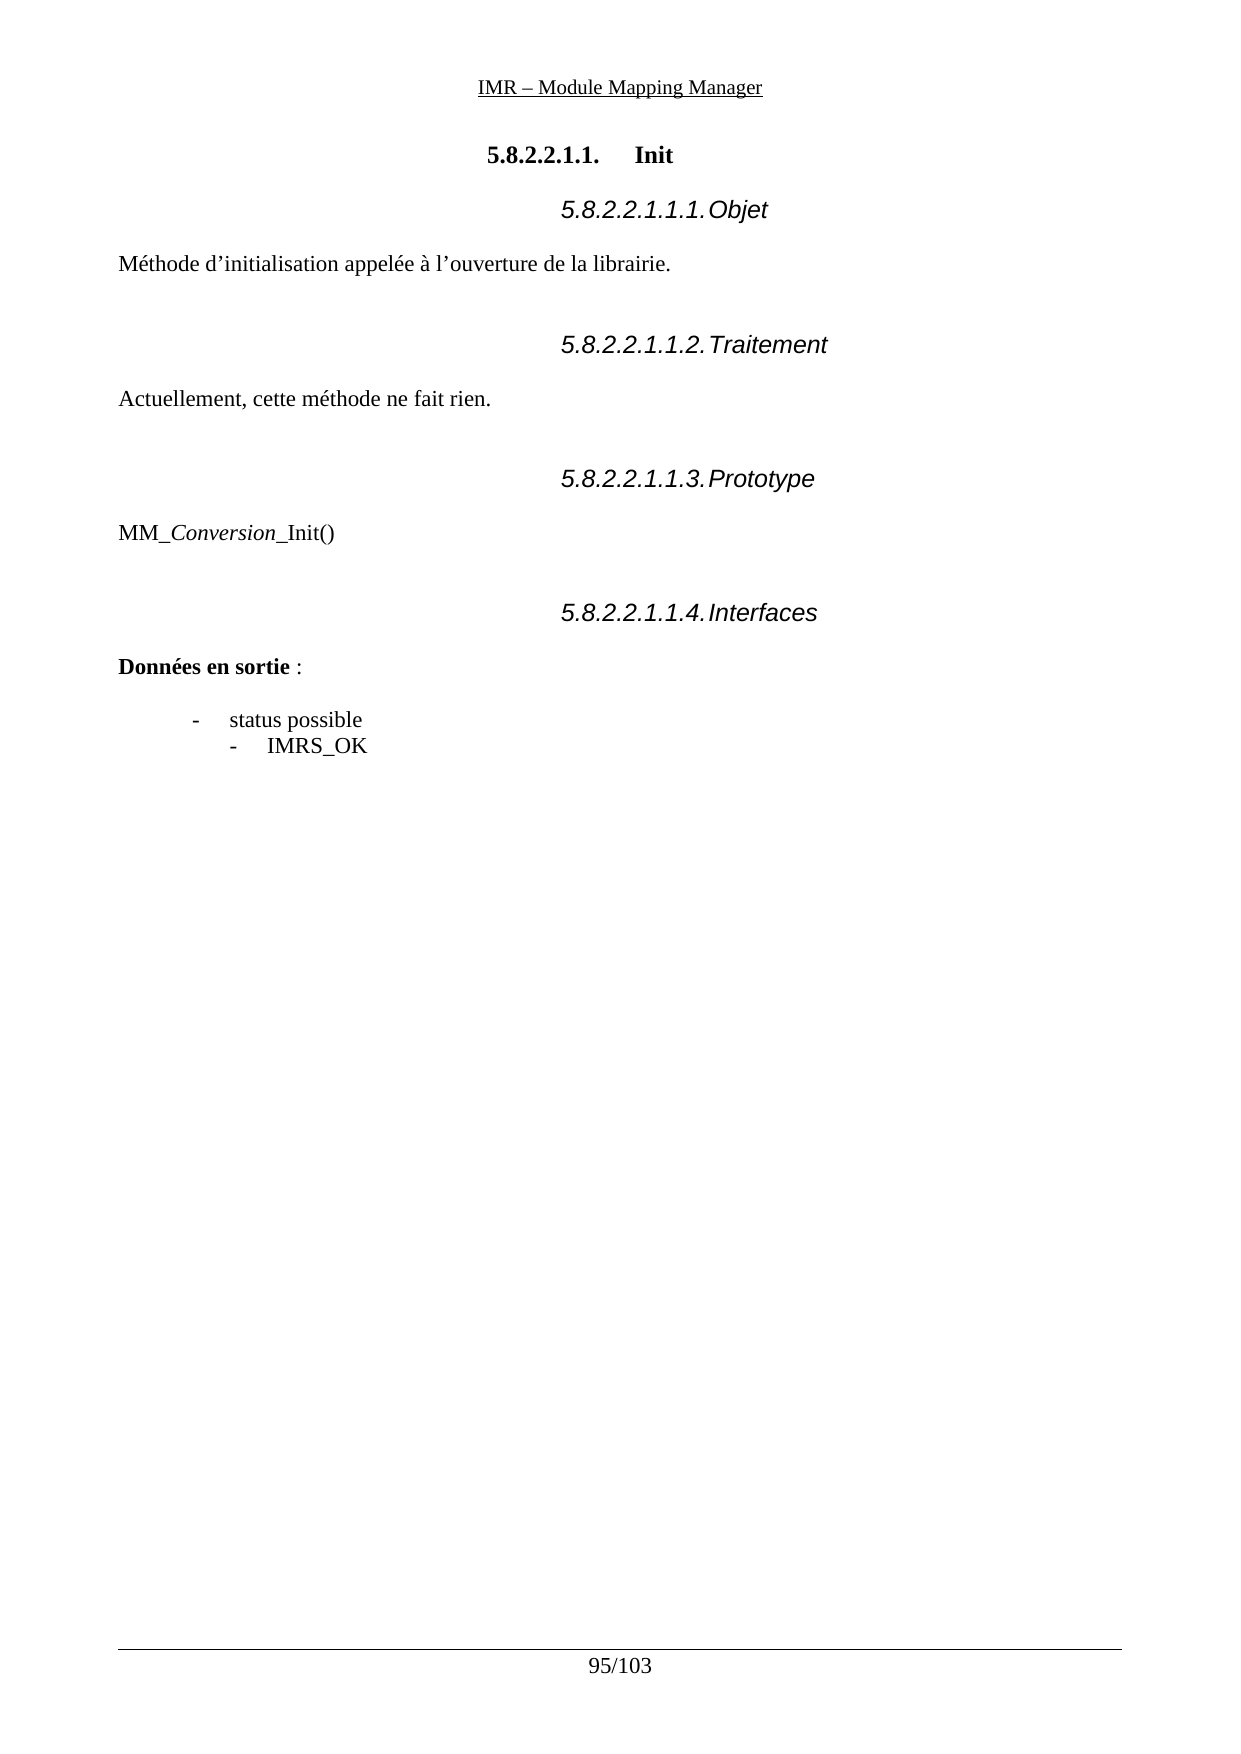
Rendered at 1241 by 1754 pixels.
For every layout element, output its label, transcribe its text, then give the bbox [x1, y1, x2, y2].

text Actuellement, cette méthode ne fait rien. [118, 385, 1122, 411]
list status possible [192, 706, 1122, 732]
text Méthode d’initialisation appelée à l’ouverture de la librairie. [118, 251, 1122, 277]
subtitle Objet [561, 195, 1122, 224]
subtitle Prototype [561, 464, 1122, 492]
text Données en sortie : [118, 653, 1122, 679]
text MM_Conversion_Init() [118, 519, 1122, 545]
subtitle Interfaces [561, 598, 1122, 627]
list IMRS_OK [229, 732, 1122, 758]
subtitle Init [487, 140, 1122, 169]
subtitle Traitement [561, 329, 1122, 358]
